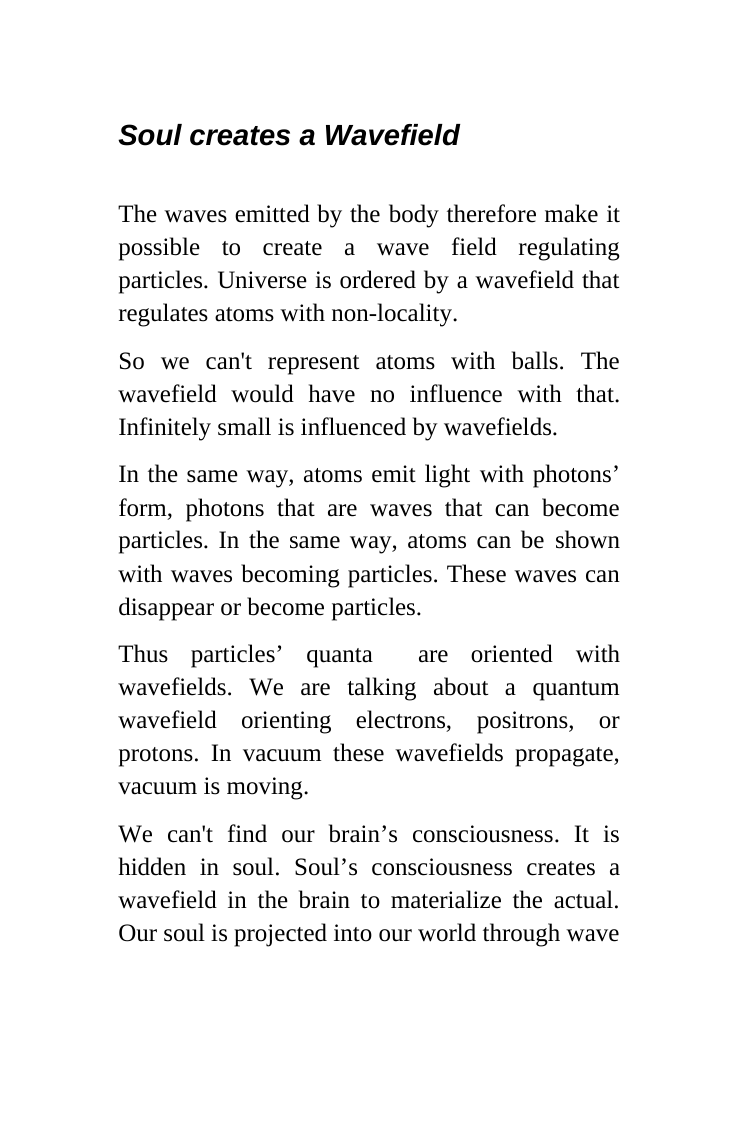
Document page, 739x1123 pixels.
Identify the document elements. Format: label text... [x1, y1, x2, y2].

text In the same way, atoms emit light with photons’ form, photons that are waves that can become particles. In the same way, atoms can be shown with waves becoming particles. These waves can disappear or become particles. [118, 459, 620, 620]
text So we can't represent atoms with balls. The wavefield would have no influence with that. Infinitely small is influenced by wavefields. [118, 346, 620, 441]
subtitle Soul creates a Wavefield [118, 118, 620, 152]
text We can't find our brain’s consciousness. It is hidden in soul. Soul’s consciousness creates a wavefield in the brain to materialize the actual. Our soul is projected into our world through wave [118, 819, 620, 947]
text The waves emitted by the body therefore make it possible to create a wave field regulating particles. Universe is ordered by a wavefield that regulates atoms with non-locality. [118, 199, 620, 327]
text Thus particles’ quanta are oriented with wavefields. We are talking about a quantum wavefield orienting electrons, positrons, or protons. In vacuum these wavefields propagate, vacuum is moving. [118, 639, 620, 800]
